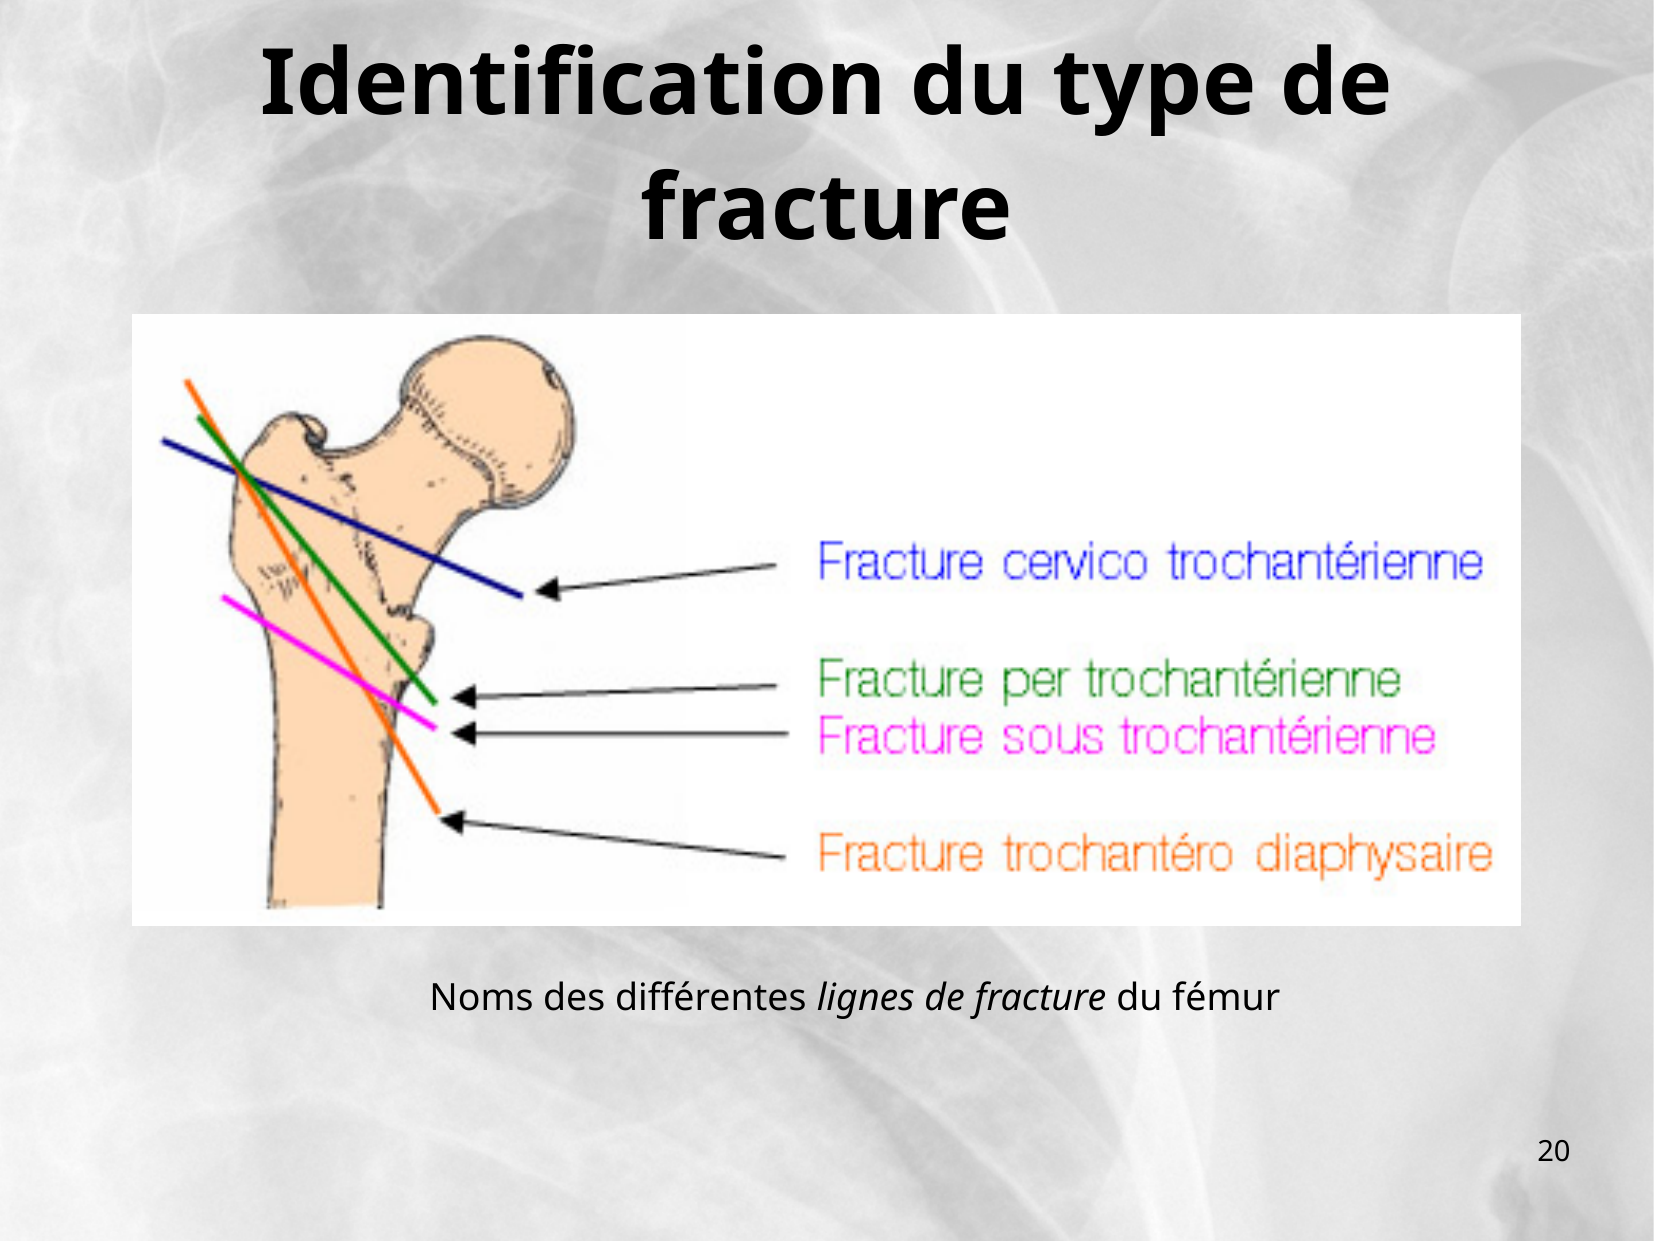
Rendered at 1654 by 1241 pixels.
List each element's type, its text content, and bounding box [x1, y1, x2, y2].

text_box Noms des différentes lignes de fracture du fémur [414, 962, 1239, 1023]
picture [0, 0, 1654, 1241]
title Identification du type de fracture [82, 37, 1571, 245]
